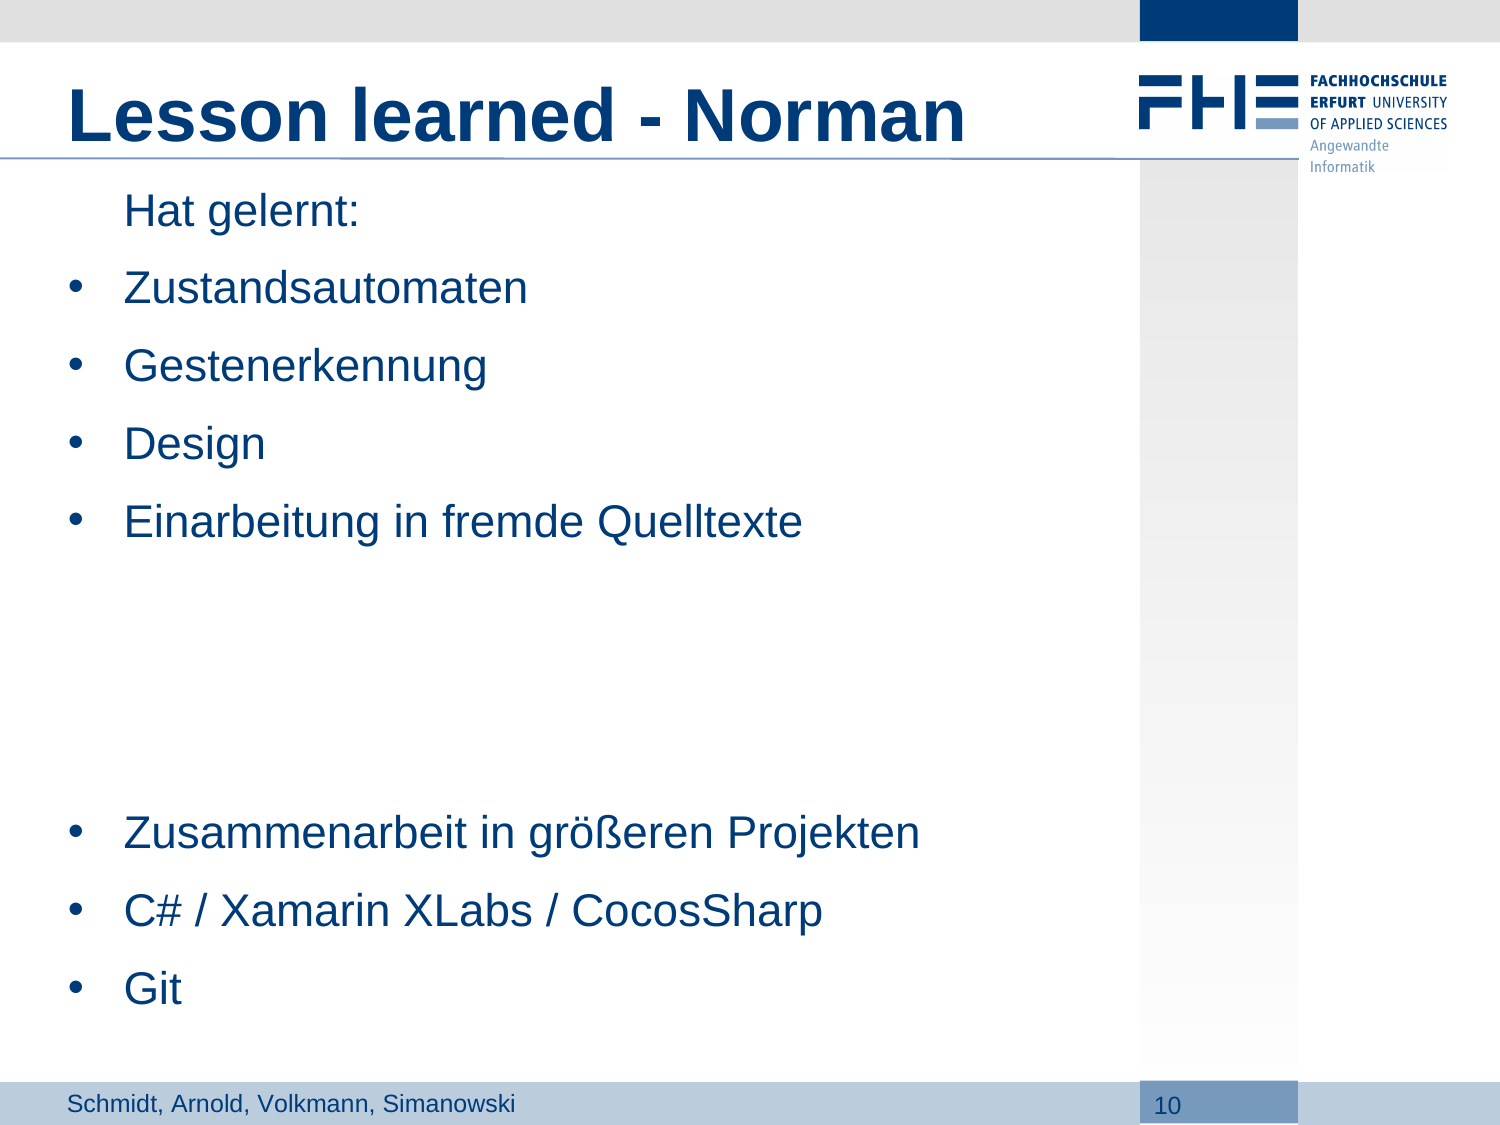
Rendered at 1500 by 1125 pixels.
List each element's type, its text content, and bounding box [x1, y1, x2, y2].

picture [1139, 75, 1447, 172]
list Hat gelernt: Zustandsautomaten Gestenerkennung Design Einarbeitung in fremde Quelltexte Zusammenarbeit in größeren Projekten C# / Xamarin XLabs / CocosSharp Git [53, 172, 1500, 1083]
title Lesson learned - Norman [53, 58, 1140, 142]
